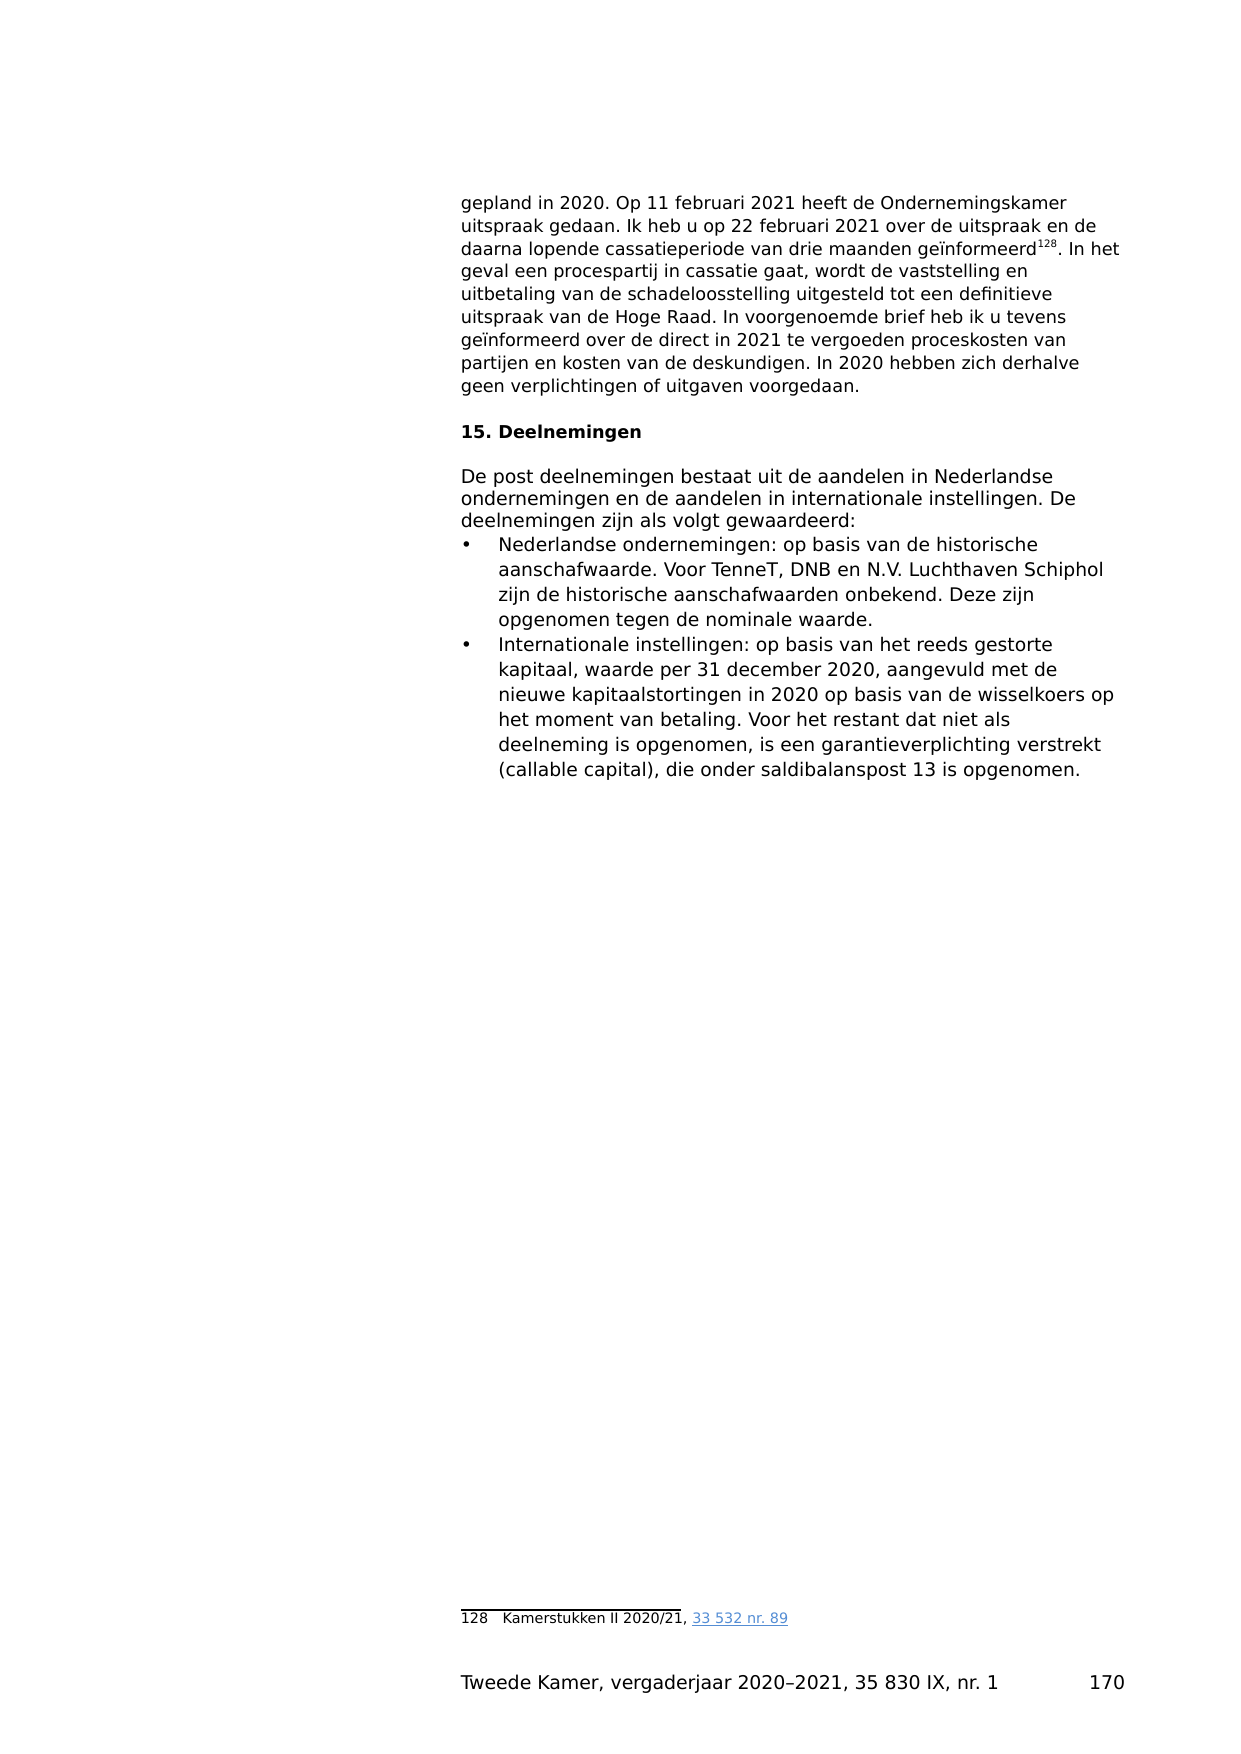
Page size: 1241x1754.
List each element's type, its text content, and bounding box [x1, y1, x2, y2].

text 15. Deelnemingen [461, 420, 1125, 443]
list Internationale instellingen: op basis van het reeds gestorte kapitaal, waarde per 31 december 2020, aangevuld met de nieuwe kapitaalstortingen in 2020 op basis van de wisselkoers op het moment van betaling. Voor het restant dat niet als deelneming is opgenomen, is een garantieverplichting verstrekt (callable capital), die onder saldibalanspost 13 is opgenomen. [461, 632, 1125, 782]
list Nederlandse ondernemingen: op basis van de historische aanschafwaarde. Voor TenneT, DNB en N.V. Luchthaven Schiphol zijn de historische aanschafwaarden onbekend. Deze zijn opgenomen tegen de nominale waarde. [461, 532, 1125, 632]
text gepland in 2020. Op 11 februari 2021 heeft de Ondernemingskamer uitspraak gedaan. Ik heb u op 22 februari 2021 over de uitspraak en de daarna lopende cassatieperiode van drie maanden geïnformeerd. In het geval een procespartij in cassatie gaat, wordt de vaststelling en uitbetaling van de schadeloosstelling uitgesteld tot een definitieve uitspraak van de Hoge Raad. In voorgenoemde brief heb ik u tevens geïnformeerd over de direct in 2021 te vergoeden proceskosten van partijen en kosten van de deskundigen. In 2020 hebben zich derhalve geen verplichtingen of uitgaven voorgedaan. [461, 191, 1125, 397]
text __Kamerstukken II 2020/21, 33 532 nr. 89 [461, 1610, 1125, 1627]
text De post deelnemingen bestaat uit de aandelen in Nederlandse ondernemingen en de aandelen in internationale instellingen. De deelnemingen zijn als volgt gewaardeerd: [461, 466, 1125, 532]
